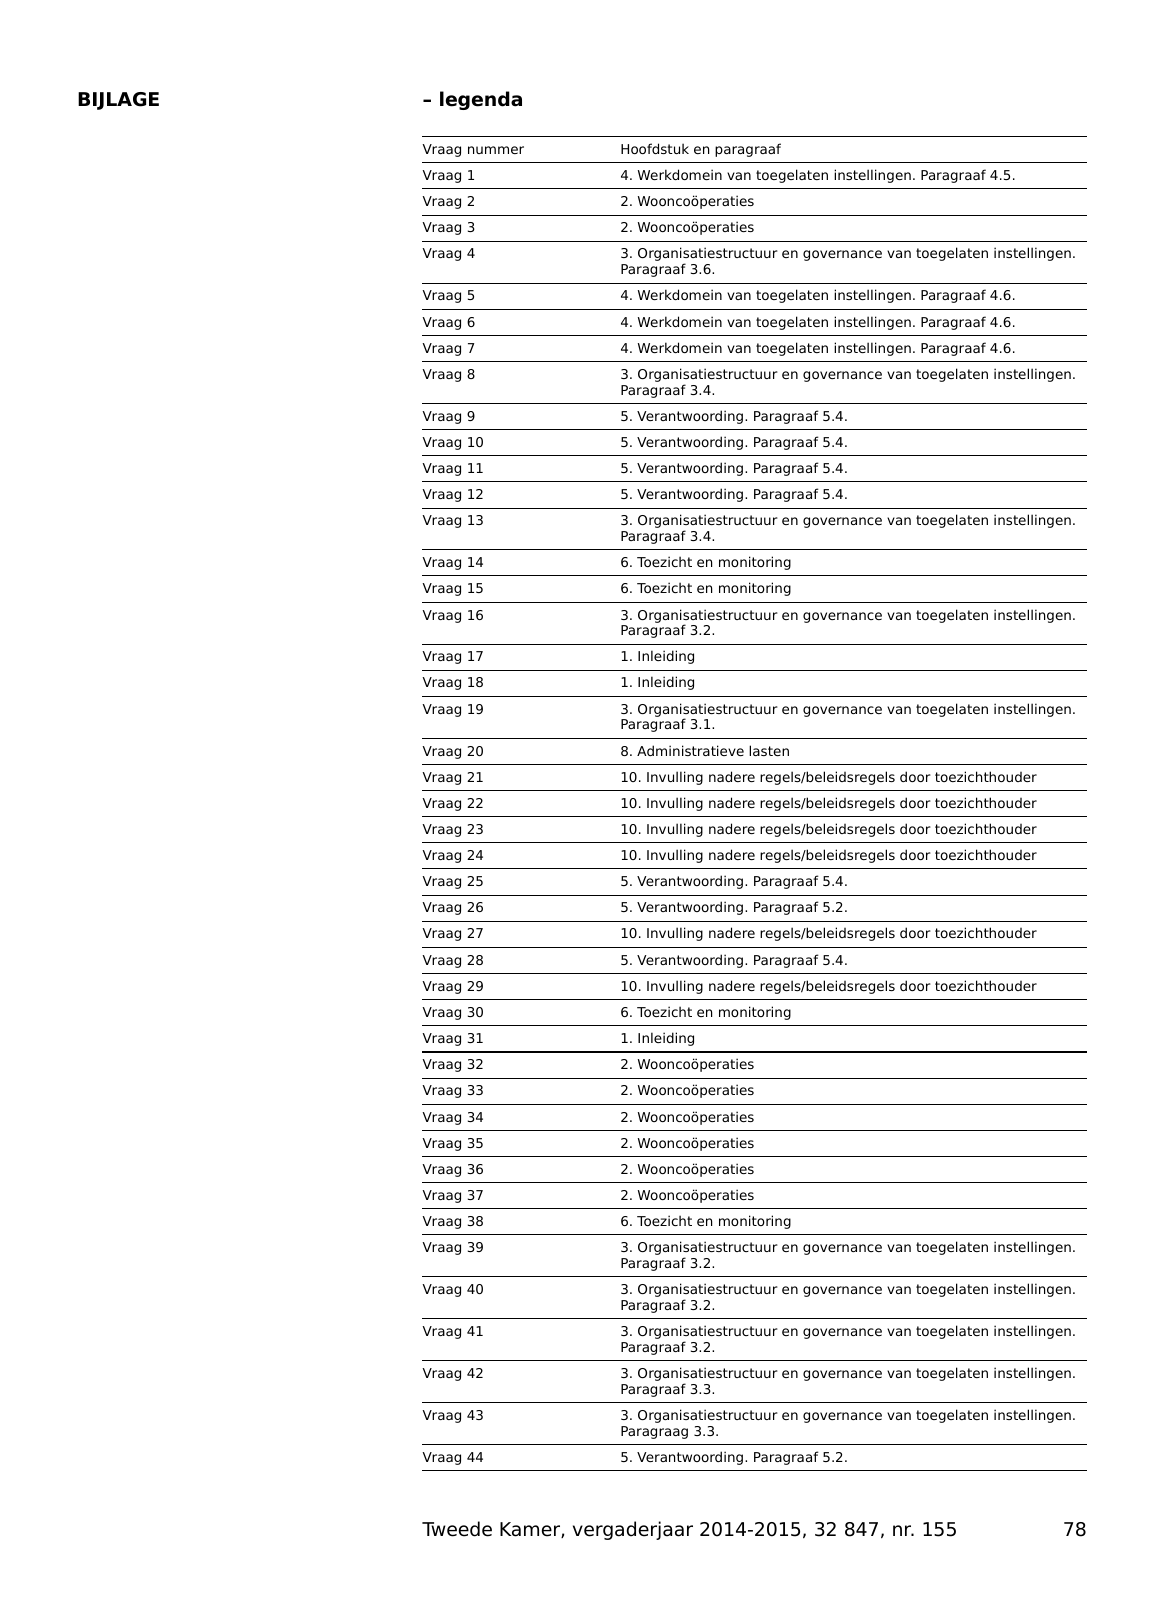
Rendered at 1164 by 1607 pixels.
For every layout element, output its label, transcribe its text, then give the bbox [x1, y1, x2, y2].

table_cell 10. Invulling nadere regels/beleidsregels door toezichthouder [614, 817, 1087, 842]
table_cell 5. Verantwoording. Paragraaf 5.2. [614, 896, 1087, 921]
subtitle BIJLAGE – legenda [77, 89, 1087, 111]
table_cell 10. Invulling nadere regels/beleidsregels door toezichthouder [614, 922, 1087, 947]
table_cell Vraag 7 [422, 336, 614, 361]
table_cell 3. Organisatiestructuur en governance van toegelaten instellingen. Paragraaf 3.2. [614, 1319, 1087, 1360]
table_cell Vraag 22 [422, 791, 614, 816]
table_cell 4. Werkdomein van toegelaten instellingen. Paragraaf 4.6. [614, 336, 1087, 361]
table_cell 6. Toezicht en monitoring [614, 1000, 1087, 1025]
table_cell 10. Invulling nadere regels/beleidsregels door toezichthouder [614, 765, 1087, 790]
table_cell 5. Verantwoording. Paragraaf 5.4. [614, 482, 1087, 507]
table_cell 1. Inleiding [614, 1026, 1087, 1051]
table_cell Vraag 26 [422, 896, 614, 921]
table_cell Vraag 30 [422, 1000, 614, 1025]
table_cell 5. Verantwoording. Paragraaf 5.4. [614, 404, 1087, 429]
table_cell 5. Verantwoording. Paragraaf 5.2. [614, 1445, 1087, 1470]
table_cell 3. Organisatiestructuur en governance van toegelaten instellingen. Paragraaf 3.2. [614, 1235, 1087, 1276]
table_cell Vraag 10 [422, 430, 614, 455]
table_cell Vraag 4 [422, 242, 614, 282]
table_cell 3. Organisatiestructuur en governance van toegelaten instellingen. Paragraaf 3.3. [614, 1361, 1087, 1402]
table_cell 3. Organisatiestructuur en governance van toegelaten instellingen. Paragraaf 3.1. [614, 697, 1087, 738]
table_cell Vraag 33 [422, 1079, 614, 1104]
table_cell Vraag 6 [422, 310, 614, 335]
table_cell Vraag 12 [422, 482, 614, 507]
table_cell Vraag 24 [422, 843, 614, 868]
table_cell Vraag 44 [422, 1445, 614, 1470]
table_cell 8. Administratieve lasten [614, 739, 1087, 764]
table_cell Vraag 41 [422, 1319, 614, 1360]
table_header Vraag nummer [422, 137, 614, 162]
table_cell Vraag 19 [422, 697, 614, 738]
table_cell 3. Organisatiestructuur en governance van toegelaten instellingen. Paragraaf 3.6. [614, 242, 1087, 282]
table_cell Vraag 3 [422, 216, 614, 241]
table_cell 2. Wooncoöperaties [614, 1183, 1087, 1208]
table_cell 5. Verantwoording. Paragraaf 5.4. [614, 430, 1087, 455]
table_cell Vraag 21 [422, 765, 614, 790]
table_cell 2. Wooncoöperaties [614, 1157, 1087, 1182]
table_cell 2. Wooncoöperaties [614, 189, 1087, 214]
table_cell Vraag 15 [422, 576, 614, 602]
table_cell 5. Verantwoording. Paragraaf 5.4. [614, 948, 1087, 973]
table_cell 4. Werkdomein van toegelaten instellingen. Paragraaf 4.5. [614, 163, 1087, 188]
table_cell Vraag 16 [422, 603, 614, 643]
table_cell Vraag 25 [422, 869, 614, 894]
table_cell 2. Wooncoöperaties [614, 1131, 1087, 1156]
table_cell Vraag 20 [422, 739, 614, 764]
table_cell 3. Organisatiestructuur en governance van toegelaten instellingen. Paragraaf 3.2. [614, 603, 1087, 643]
table_cell Vraag 42 [422, 1361, 614, 1402]
table_cell Vraag 31 [422, 1026, 614, 1051]
table_cell Vraag 9 [422, 404, 614, 429]
table_cell Vraag 14 [422, 550, 614, 575]
table_cell Vraag 5 [422, 284, 614, 309]
table_cell 5. Verantwoording. Paragraaf 5.4. [614, 456, 1087, 481]
table_header Hoofdstuk en paragraaf [614, 137, 1087, 162]
table_cell 6. Toezicht en monitoring [614, 1209, 1087, 1234]
table_cell 10. Invulling nadere regels/beleidsregels door toezichthouder [614, 843, 1087, 868]
table_cell Vraag 28 [422, 948, 614, 973]
table_cell Vraag 43 [422, 1403, 614, 1444]
table_cell Vraag 35 [422, 1131, 614, 1156]
table_cell 2. Wooncoöperaties [614, 216, 1087, 241]
table_cell 4. Werkdomein van toegelaten instellingen. Paragraaf 4.6. [614, 284, 1087, 309]
table_cell 2. Wooncoöperaties [614, 1053, 1087, 1077]
table_cell Vraag 2 [422, 189, 614, 214]
table_cell 2. Wooncoöperaties [614, 1105, 1087, 1130]
table_cell Vraag 8 [422, 362, 614, 403]
table_cell Vraag 27 [422, 922, 614, 947]
table_cell Vraag 32 [422, 1053, 614, 1077]
table_cell 10. Invulling nadere regels/beleidsregels door toezichthouder [614, 974, 1087, 999]
table_cell Vraag 1 [422, 163, 614, 188]
table_cell Vraag 18 [422, 671, 614, 696]
table_cell 1. Inleiding [614, 671, 1087, 696]
table_cell Vraag 17 [422, 645, 614, 669]
table_cell 3. Organisatiestructuur en governance van toegelaten instellingen. Paragraag 3.3. [614, 1403, 1087, 1444]
table_cell Vraag 23 [422, 817, 614, 842]
table_cell Vraag 38 [422, 1209, 614, 1234]
table_cell 3. Organisatiestructuur en governance van toegelaten instellingen. Paragraaf 3.2. [614, 1277, 1087, 1318]
table_cell 3. Organisatiestructuur en governance van toegelaten instellingen. Paragraaf 3.4. [614, 362, 1087, 403]
table_cell Vraag 11 [422, 456, 614, 481]
table_cell 6. Toezicht en monitoring [614, 576, 1087, 602]
table_cell 4. Werkdomein van toegelaten instellingen. Paragraaf 4.6. [614, 310, 1087, 335]
table_cell 5. Verantwoording. Paragraaf 5.4. [614, 869, 1087, 894]
table_cell Vraag 13 [422, 509, 614, 549]
table_cell 6. Toezicht en monitoring [614, 550, 1087, 575]
table_cell 10. Invulling nadere regels/beleidsregels door toezichthouder [614, 791, 1087, 816]
table_cell Vraag 39 [422, 1235, 614, 1276]
table_cell Vraag 34 [422, 1105, 614, 1130]
table_cell Vraag 29 [422, 974, 614, 999]
table_cell Vraag 37 [422, 1183, 614, 1208]
table_cell 1. Inleiding [614, 645, 1087, 669]
table_cell 3. Organisatiestructuur en governance van toegelaten instellingen. Paragraaf 3.4. [614, 509, 1087, 549]
table_cell Vraag 36 [422, 1157, 614, 1182]
table_cell Vraag 40 [422, 1277, 614, 1318]
table_cell 2. Wooncoöperaties [614, 1079, 1087, 1104]
